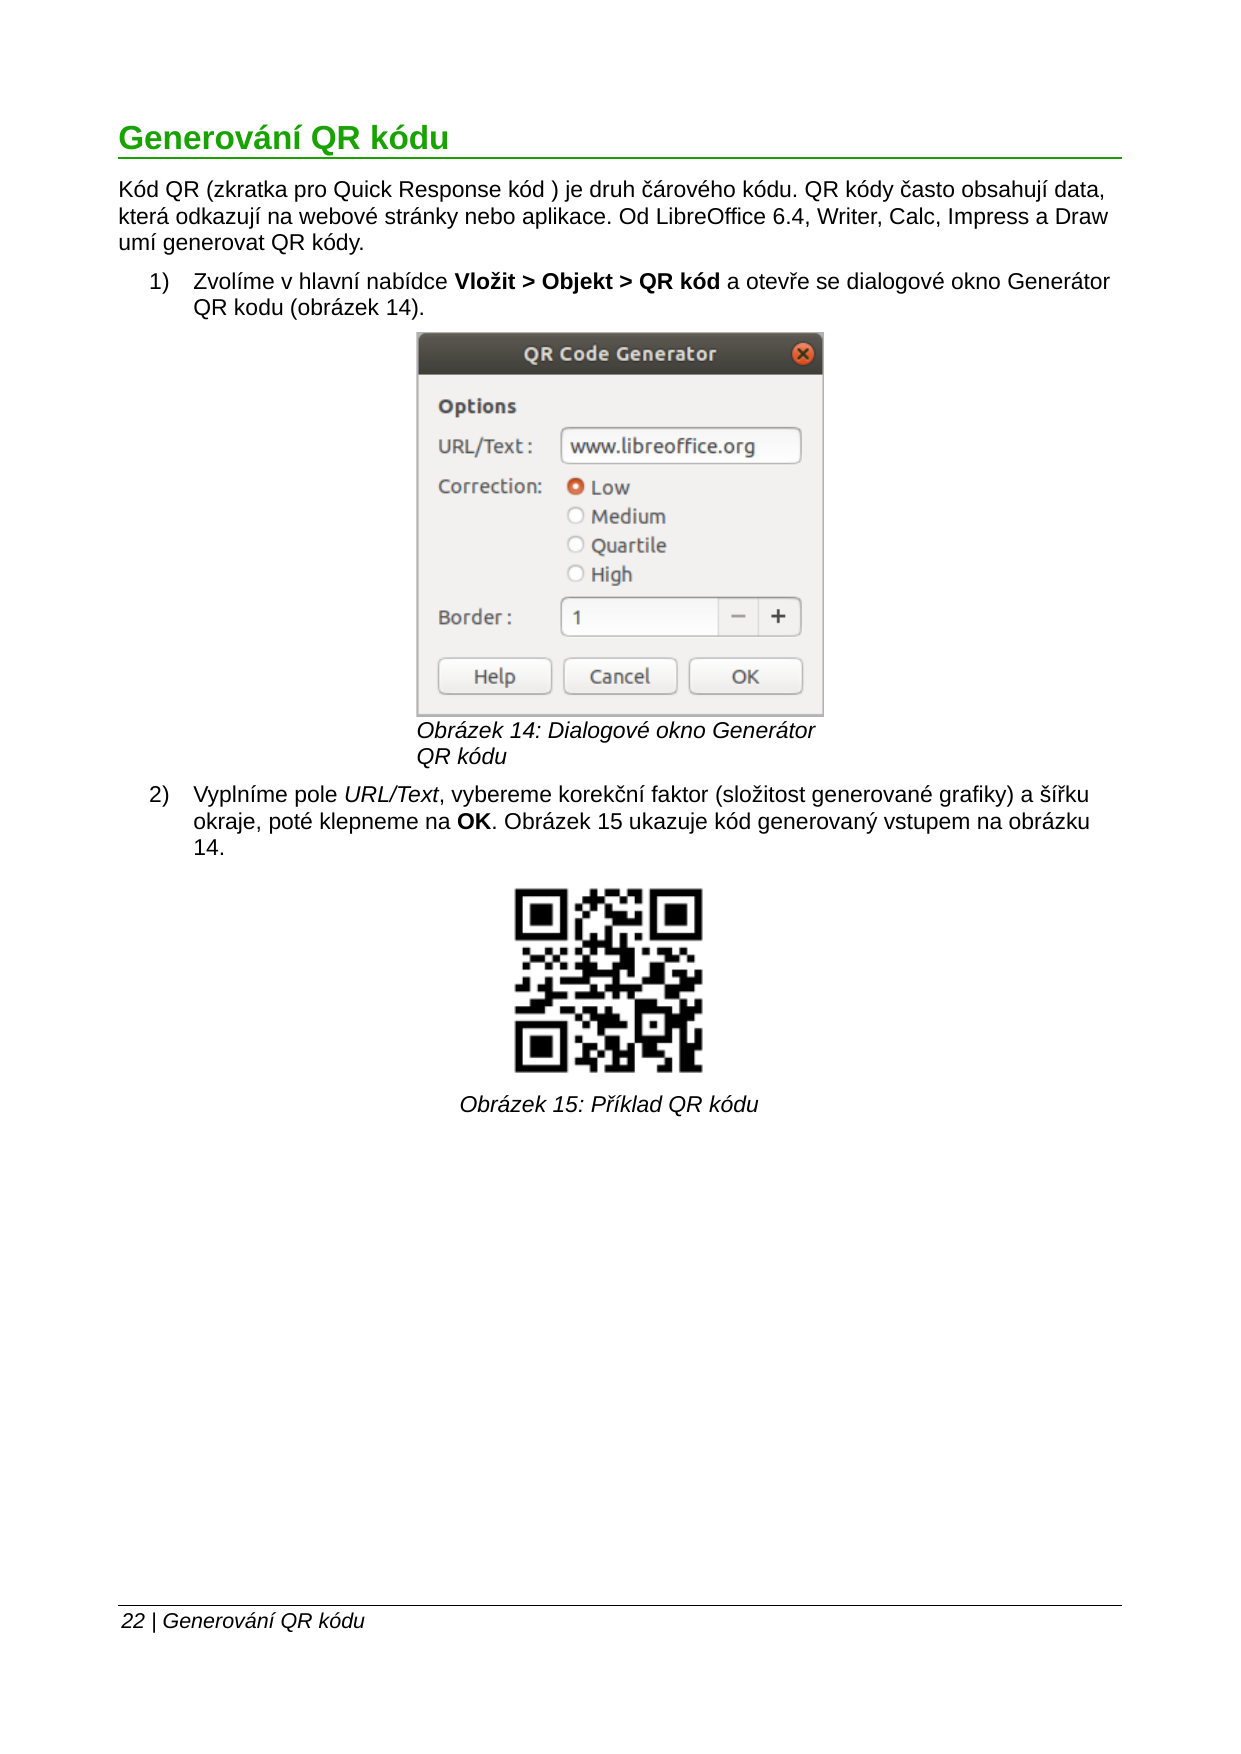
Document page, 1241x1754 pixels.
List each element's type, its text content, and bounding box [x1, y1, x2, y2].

text Obrázek 15: Příklad QR kódu [459, 1092, 781, 1118]
subtitle Generování QR kódu [118, 118, 1122, 157]
picture [498, 872, 718, 1092]
list Vyplníme pole URL/Text, vybereme korekční faktor (složitost generované grafiky) a šířku okraje, poté klepneme na OK. Obrázek 15 ukazuje kód generovaný vstupem na obrázku 14. [169, 781, 1122, 860]
list Zvolíme v hlavní nabídce Vložit > Objekt > QR kód a otevře se dialogové okno Generátor QR kodu (obrázek 14). [169, 268, 1122, 321]
picture [416, 332, 824, 717]
text Kód QR (zkratka pro Quick Response kód ) je druh čárového kódu. QR kódy často obsahují data, která odkazují na webové stránky nebo aplikace. Od LibreOffice 6.4, Writer, Calc, Impress a Draw umí generovat QR kódy. [118, 176, 1122, 255]
text Obrázek 14: Dialogové okno Generátor QR kódu [416, 717, 824, 769]
